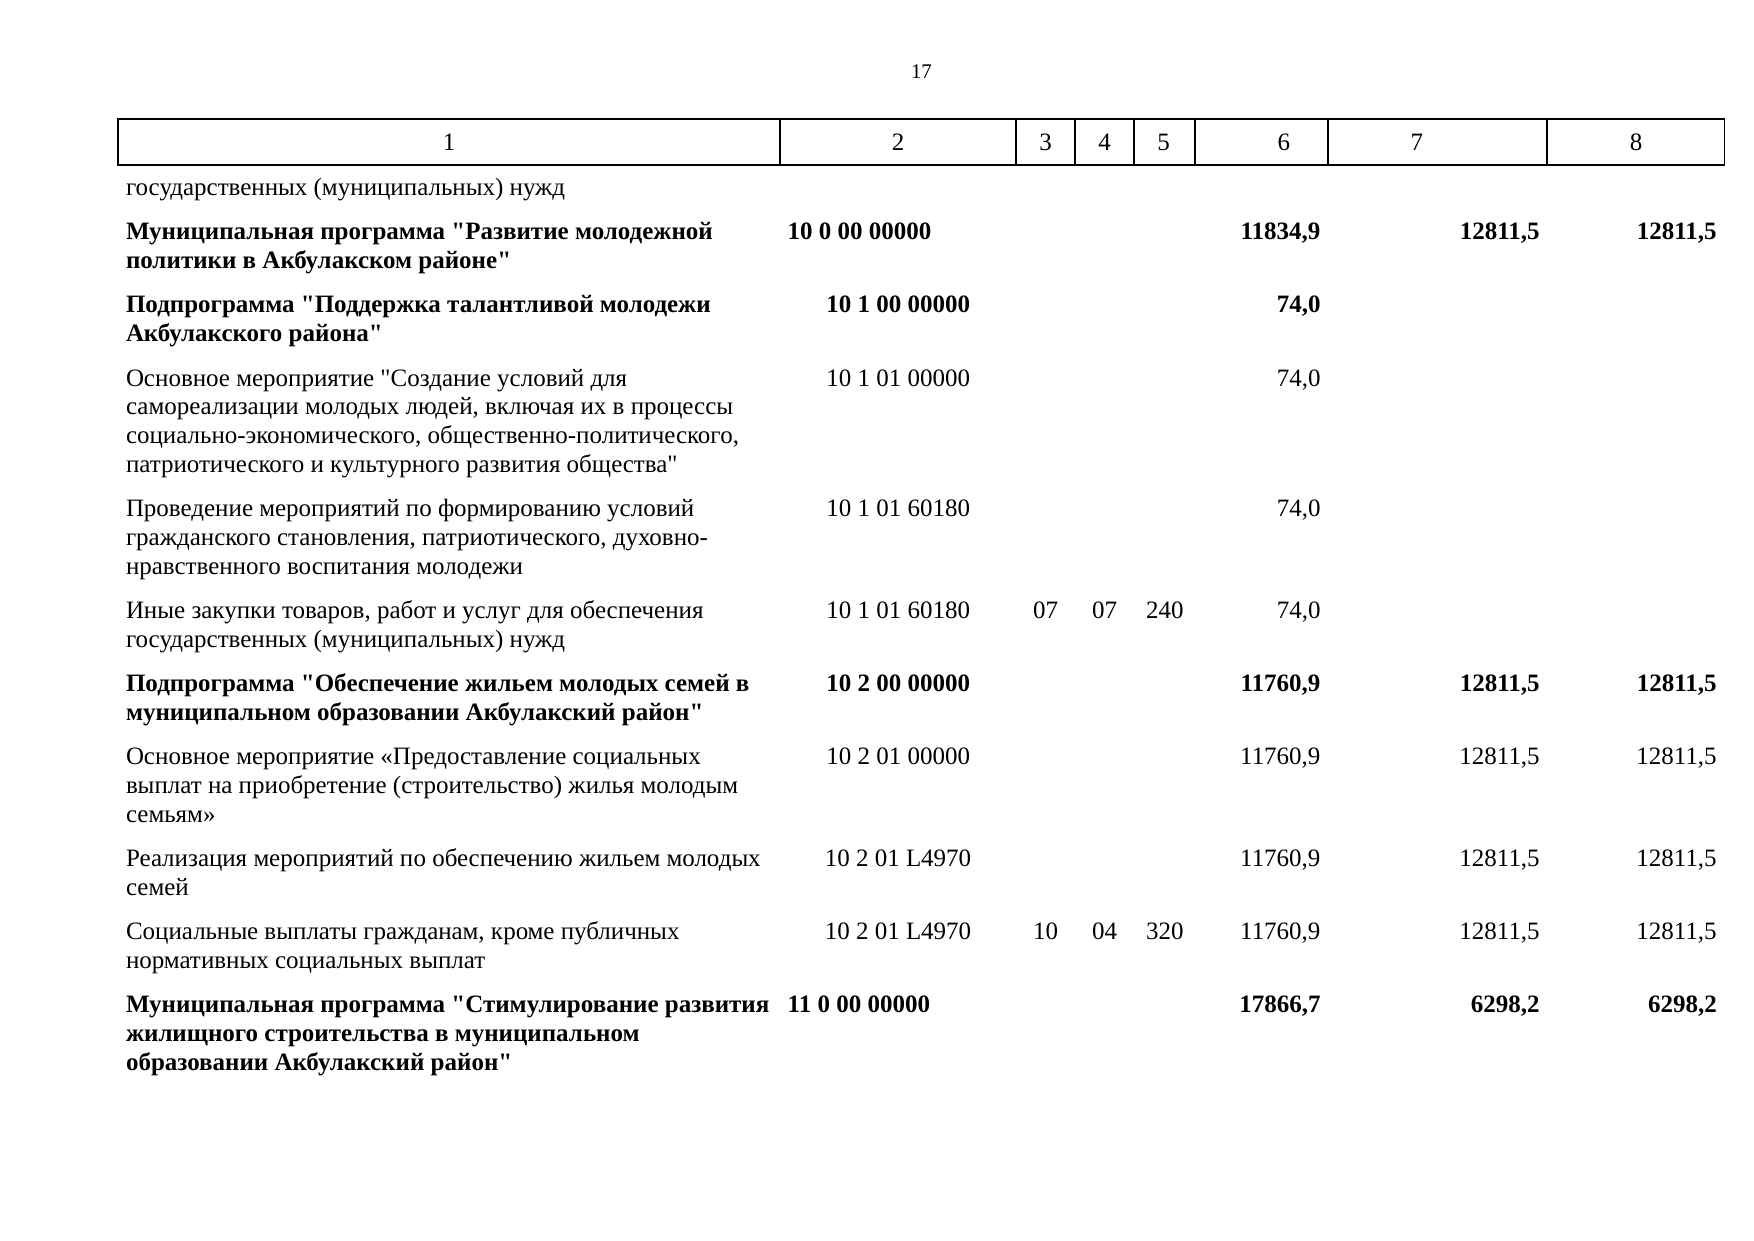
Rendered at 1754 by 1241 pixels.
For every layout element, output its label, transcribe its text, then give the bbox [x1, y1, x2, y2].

table_cell 11760,9 [1195, 835, 1328, 908]
table_cell [1075, 835, 1134, 908]
table_cell Муниципальная программа "Развитие молодежной политики в Акбулакском районе" [118, 209, 780, 282]
table_cell [1547, 355, 1724, 485]
table_cell [1547, 282, 1724, 355]
table_header [781, 120, 1015, 164]
table_header 2 [788, 128, 1008, 156]
table_cell 11834,9 [1195, 209, 1328, 282]
table_cell [1547, 166, 1724, 208]
table_cell 10 1 01 60180 [780, 587, 1016, 660]
table_cell [1016, 734, 1075, 835]
table_cell 07 [1075, 587, 1134, 660]
table_cell 6298,2 [1328, 982, 1547, 1083]
table_header [1196, 120, 1327, 164]
table_cell 74,0 [1195, 355, 1328, 485]
table_cell 320 [1134, 909, 1195, 982]
table_cell 10 0 00 00000 [780, 209, 1016, 282]
table_cell 74,0 [1195, 485, 1328, 587]
table_cell 12811,5 [1328, 909, 1547, 982]
table_cell 74,0 [1195, 587, 1328, 660]
table_cell 10 1 00 00000 [780, 282, 1016, 355]
table_cell 12811,5 [1328, 209, 1547, 282]
table_cell 12811,5 [1328, 734, 1547, 835]
table_cell [1328, 355, 1547, 485]
table_header 4 [1083, 128, 1126, 156]
table_cell [1134, 982, 1195, 1083]
table_cell 6298,2 [1547, 982, 1724, 1083]
table_cell 12811,5 [1328, 835, 1547, 908]
table_cell 12811,5 [1547, 909, 1724, 982]
table_cell [1134, 282, 1195, 355]
table_cell [1075, 660, 1134, 733]
table_cell 10 1 01 60180 [780, 485, 1016, 587]
table_header 6 [1203, 128, 1327, 156]
table_cell [1016, 282, 1075, 355]
table_cell 10 1 01 00000 [780, 355, 1016, 485]
table_cell 17866,7 [1195, 982, 1328, 1083]
table_cell 04 [1075, 909, 1134, 982]
table_cell 10 2 01 L4970 [780, 909, 1016, 982]
table_header [1135, 120, 1194, 164]
table_header [119, 120, 779, 164]
table_cell 11760,9 [1195, 734, 1328, 835]
table_cell [1075, 166, 1134, 208]
table_cell Основное мероприятие "Создание условий для самореализации молодых людей, включая их в процессы социально-экономического, общественно-политического, патриотического и культурного развития общества" [118, 355, 780, 485]
table_cell 12811,5 [1547, 660, 1724, 733]
table_header [1548, 120, 1724, 164]
table_header 5 [1142, 128, 1185, 156]
table_cell [1016, 209, 1075, 282]
table_cell Реализация мероприятий по обеспечению жильем молодых семей [118, 835, 780, 908]
table_cell 10 [1016, 909, 1075, 982]
table_cell [1328, 485, 1547, 587]
table_cell [1016, 355, 1075, 485]
table_cell [1134, 209, 1195, 282]
table_cell Муниципальная программа "Стимулирование развития жилищного строительства в муниципальном образовании Акбулакский район" [118, 982, 780, 1083]
table_cell [1016, 166, 1075, 208]
table_cell [1075, 734, 1134, 835]
table_cell [1328, 166, 1547, 208]
table_cell 240 [1134, 587, 1195, 660]
table_header [1076, 120, 1133, 164]
table_cell [1016, 835, 1075, 908]
table_cell [1134, 734, 1195, 835]
table_cell [1075, 485, 1134, 587]
table_cell 10 2 01 L4970 [780, 835, 1016, 908]
table_cell 11 0 00 00000 [780, 982, 1016, 1083]
table_header 8 [1555, 128, 1716, 156]
table_header 3 [1024, 128, 1067, 156]
table_cell [1134, 660, 1195, 733]
table_cell [1195, 166, 1328, 208]
table_cell государственных (муниципальных) нужд [118, 166, 780, 208]
table_cell Проведение мероприятий по формированию условий гражданского становления, патриотического, духовно-нравственного воспитания молодежи [118, 485, 780, 587]
table_cell [1075, 209, 1134, 282]
table_cell Социальные выплаты гражданам, кроме публичных нормативных социальных выплат [118, 909, 780, 982]
table_header [1017, 120, 1074, 164]
table_cell [1016, 982, 1075, 1083]
table_cell 10 2 00 00000 [780, 660, 1016, 733]
table_cell Подпрограмма "Обеспечение жильем молодых семей в муниципальном образовании Акбулакский район" [118, 660, 780, 733]
table_cell 12811,5 [1547, 734, 1724, 835]
table_cell Основное мероприятие «Предоставление социальных выплат на приобретение (строительство) жилья молодым семьям» [118, 734, 780, 835]
table_header 7 [1336, 128, 1497, 156]
table_cell [1134, 166, 1195, 208]
table_cell [1547, 485, 1724, 587]
table_cell [1328, 282, 1547, 355]
table_cell 12811,5 [1328, 660, 1547, 733]
table_cell 74,0 [1195, 282, 1328, 355]
table_cell [1075, 282, 1134, 355]
table_cell Иные закупки товаров, работ и услуг для обеспечения государственных (муниципальных) нужд [118, 587, 780, 660]
table_cell [1016, 485, 1075, 587]
table_cell [1134, 485, 1195, 587]
table_header 1 [126, 128, 772, 156]
table_cell 12811,5 [1547, 209, 1724, 282]
table_cell [1075, 355, 1134, 485]
table_cell [1547, 587, 1724, 660]
table_cell 11760,9 [1195, 909, 1328, 982]
table_cell Подпрограмма "Поддержка талантливой молодежи Акбулакского района" [118, 282, 780, 355]
table_cell [1075, 982, 1134, 1083]
table_cell 10 2 01 00000 [780, 734, 1016, 835]
table_cell 11760,9 [1195, 660, 1328, 733]
table_header [1329, 120, 1546, 164]
table_cell [780, 166, 1016, 208]
table_cell [1328, 587, 1547, 660]
table_cell [1134, 355, 1195, 485]
table_cell [1016, 660, 1075, 733]
table_cell [1134, 835, 1195, 908]
table_cell 12811,5 [1547, 835, 1724, 908]
table_cell 07 [1016, 587, 1075, 660]
